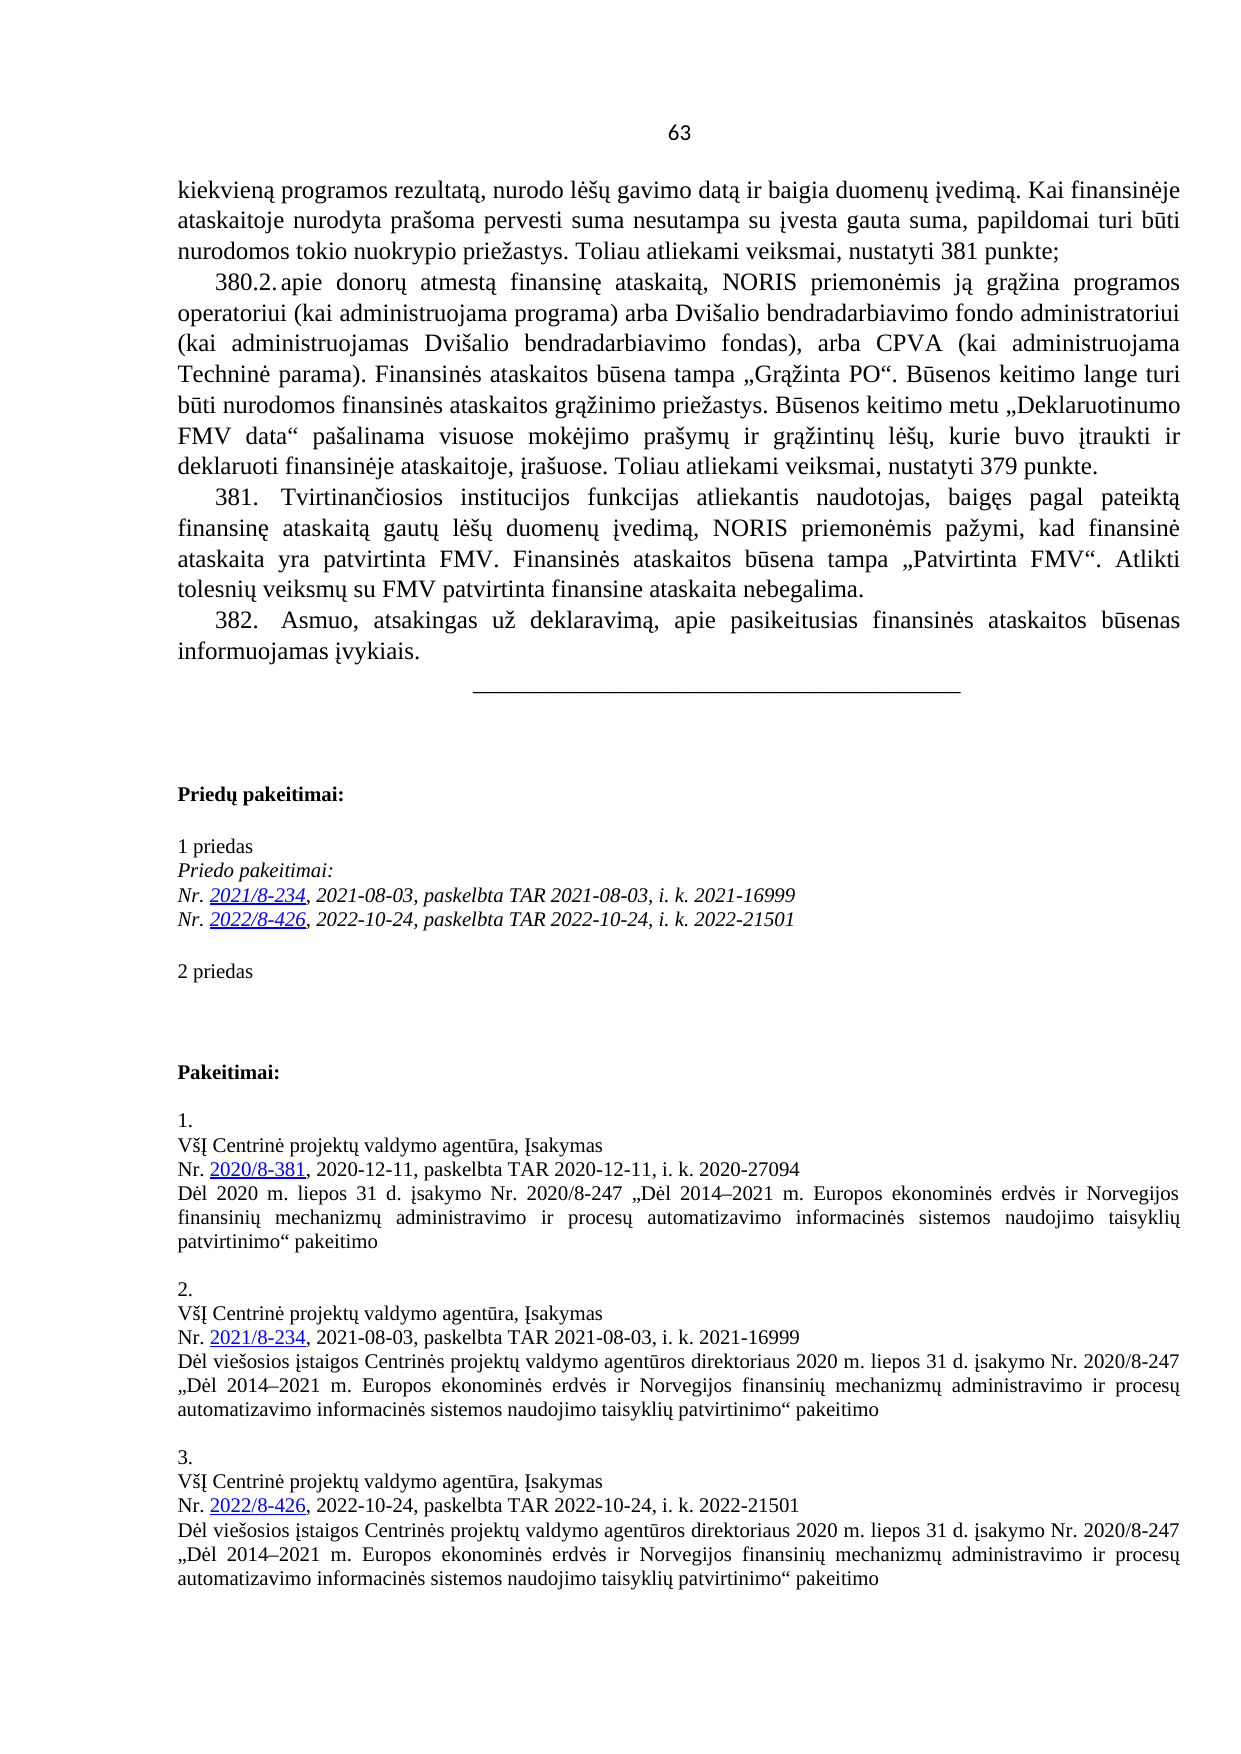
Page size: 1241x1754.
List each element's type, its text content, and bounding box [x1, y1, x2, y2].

text _______________________________________ [252, 667, 1181, 695]
text 1 priedas [177, 834, 1181, 858]
text 2 priedas [177, 959, 1181, 983]
text Nr. 2022/8-426, 2022-10-24, paskelbta TAR 2022-10-24, i. k. 2022-21501 [177, 907, 1181, 931]
text 382. Asmuo, atsakingas už deklaravimą, apie pasikeitusias finansinės ataskaitos būsenas informuojamas įvykiais. [177, 605, 1181, 664]
text Priedo pakeitimai: [177, 858, 1181, 882]
text Dėl 2020 m. liepos 31 d. įsakymo Nr. 2020/8-247 „Dėl 2014–2021 m. Europos ekonominės erdvės ir Norvegijos finansinių mechanizmų administravimo ir procesų automatizavimo informacinės sistemos naudojimo taisyklių patvirtinimo“ pakeitimo [177, 1181, 1181, 1253]
text 381. Tvirtinančiosios institucijos funkcijas atliekantis naudotojas, baigęs pagal pateiktą finansinę ataskaitą gautų lėšų duomenų įvedimą, NORIS priemonėmis pažymi, kad finansinė ataskaita yra patvirtinta FMV. Finansinės ataskaitos būsena tampa „Patvirtinta FMV“. Atlikti tolesnių veiksmų su FMV patvirtinta finansine ataskaita nebegalima. [177, 482, 1181, 603]
text Dėl viešosios įstaigos Centrinės projektų valdymo agentūros direktoriaus 2020 m. liepos 31 d. įsakymo Nr. 2020/8-247 „Dėl 2014–2021 m. Europos ekonominės erdvės ir Norvegijos finansinių mechanizmų administravimo ir procesų automatizavimo informacinės sistemos naudojimo taisyklių patvirtinimo“ pakeitimo [177, 1349, 1181, 1421]
text VšĮ Centrinė projektų valdymo agentūra, Įsakymas [177, 1301, 1181, 1325]
text Nr. 2021/8-234, 2021-08-03, paskelbta TAR 2021-08-03, i. k. 2021-16999 [177, 1325, 1181, 1349]
text Dėl viešosios įstaigos Centrinės projektų valdymo agentūros direktoriaus 2020 m. liepos 31 d. įsakymo Nr. 2020/8-247 „Dėl 2014–2021 m. Europos ekonominės erdvės ir Norvegijos finansinių mechanizmų administravimo ir procesų automatizavimo informacinės sistemos naudojimo taisyklių patvirtinimo“ pakeitimo [177, 1517, 1181, 1590]
text 3. [177, 1445, 1181, 1469]
text Priedų pakeitimai: [177, 782, 1181, 806]
text 1. [177, 1108, 1181, 1132]
text Pakeitimai: [177, 1060, 1181, 1084]
text kiekvieną programos rezultatą, nurodo lėšų gavimo datą ir baigia duomenų įvedimą. Kai finansinėje ataskaitoje nurodyta prašoma pervesti suma nesutampa su įvesta gauta suma, papildomai turi būti nurodomos tokio nuokrypio priežastys. Toliau atliekami veiksmai, nustatyti 381 punkte; [177, 175, 1181, 265]
text 380.2. apie donorų atmestą finansinę ataskaitą, NORIS priemonėmis ją grąžina programos operatoriui (kai administruojama programa) arba Dvišalio bendradarbiavimo fondo administratoriui (kai administruojamas Dvišalio bendradarbiavimo fondas), arba CPVA (kai administruojama Techninė parama). Finansinės ataskaitos būsena tampa „Grąžinta PO“. Būsenos keitimo lange turi būti nurodomos finansinės ataskaitos grąžinimo priežastys. Būsenos keitimo metu „Deklaruotinumo FMV data“ pašalinama visuose mokėjimo prašymų ir grąžintinų lėšų, kurie buvo įtraukti ir deklaruoti finansinėje ataskaitoje, įrašuose. Toliau atliekami veiksmai, nustatyti 379 punkte. [177, 267, 1181, 480]
text Nr. 2021/8-234, 2021-08-03, paskelbta TAR 2021-08-03, i. k. 2021-16999 [177, 882, 1181, 907]
text VšĮ Centrinė projektų valdymo agentūra, Įsakymas [177, 1132, 1181, 1157]
text Nr. 2020/8-381, 2020-12-11, paskelbta TAR 2020-12-11, i. k. 2020-27094 [177, 1157, 1181, 1181]
text Nr. 2022/8-426, 2022-10-24, paskelbta TAR 2022-10-24, i. k. 2022-21501 [177, 1493, 1181, 1517]
text 2. [177, 1277, 1181, 1301]
text VšĮ Centrinė projektų valdymo agentūra, Įsakymas [177, 1469, 1181, 1493]
